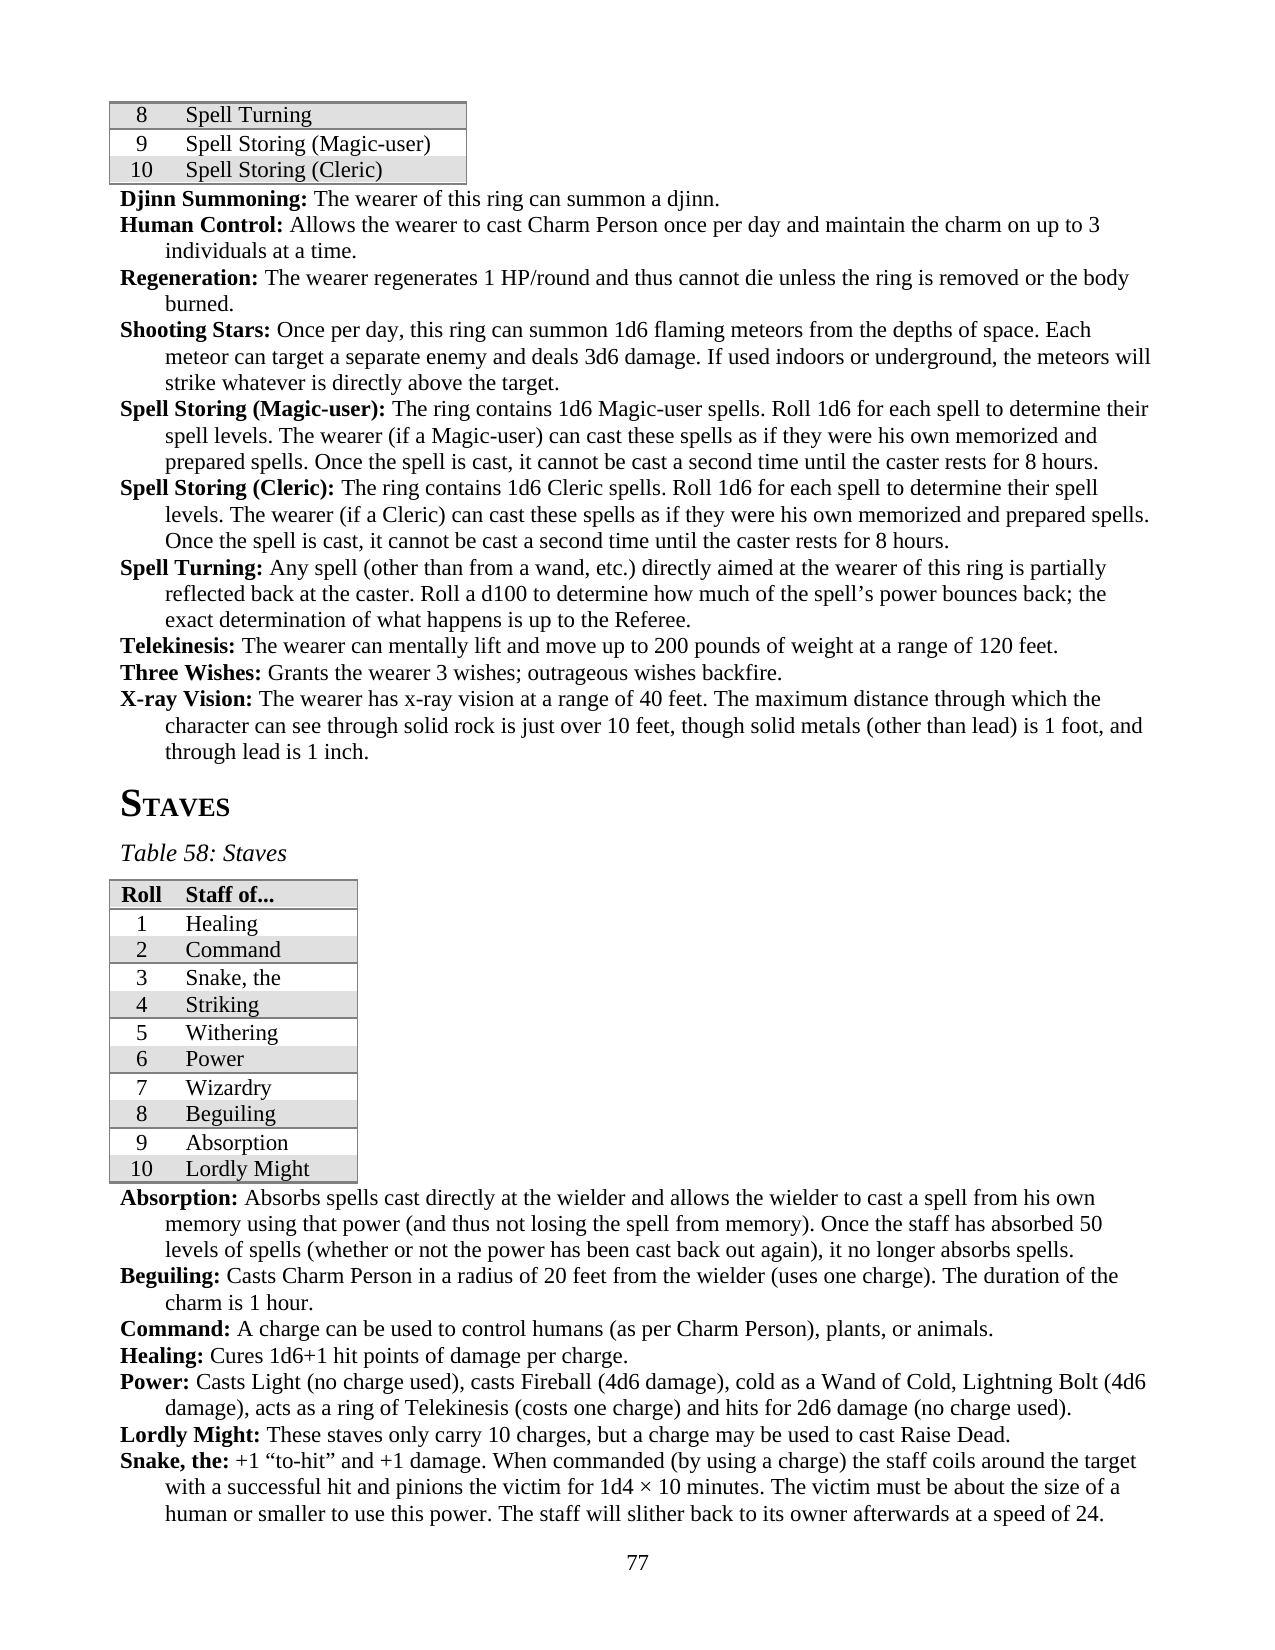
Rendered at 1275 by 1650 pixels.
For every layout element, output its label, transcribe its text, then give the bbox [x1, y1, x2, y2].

table_cell 9 [110, 1129, 174, 1155]
list Power: Casts Light (no charge used), casts Fireball (4d6 damage), cold as a Wand of Cold, Lightning Bolt (4d6 damage), acts as a ring of Telekinesis (costs one charge) and hits for 2d6 damage (no charge used). [120, 1368, 1155, 1421]
list Human Control: Allows the wearer to cast Charm Person once per day and maintain the charm on up to 3 individuals at a time. [120, 211, 1155, 264]
table_header Roll [110, 881, 174, 907]
list Spell Storing (Magic-user): The ring contains 1d6 Magic-user spells. Roll 1d6 for each spell to determine their spell levels. The wearer (if a Magic-user) can cast these spells as if they were his own memorized and prepared spells. Once the spell is cast, it cannot be cast a second time until the caster rests for 8 hours. [120, 395, 1155, 474]
list Spell Turning: Any spell (other than from a wand, etc.) directly aimed at the wearer of this ring is partially reflected back at the caster. Roll a d100 to determine how much of the spell’s power bounces back; the exact determination of what happens is up to the Referee. [120, 553, 1155, 633]
table_cell 8 [110, 104, 174, 128]
table_cell Beguiling [174, 1100, 357, 1127]
table_cell 3 [110, 964, 174, 991]
table_cell 9 [110, 130, 174, 156]
list Beguiling: Casts Charm Person in a radius of 20 feet from the wielder (uses one charge). The duration of the charm is 1 hour. [120, 1263, 1155, 1315]
table_cell Healing [174, 910, 357, 936]
list Djinn Summoning: The wearer of this ring can summon a djinn. [120, 184, 1155, 211]
table_cell 2 [110, 936, 174, 962]
list Snake, the: +1 “to-hit” and +1 damage. When commanded (by using a charge) the staff coils around the target with a successful hit and pinions the victim for 1d4 × 10 minutes. The victim must be about the size of a human or smaller to use this power. The staff will slither back to its owner afterwards at a speed of 24. [120, 1447, 1155, 1526]
list Command: A charge can be used to control humans (as per Charm Person), plants, or animals. [120, 1315, 1155, 1342]
table_cell 7 [110, 1074, 174, 1100]
table_cell 4 [110, 991, 174, 1017]
table_cell Striking [174, 991, 357, 1017]
table_cell 6 [110, 1046, 174, 1072]
table_cell Spell Storing (Magic-user) [174, 130, 466, 156]
table_cell 5 [110, 1019, 174, 1046]
table_cell Spell Storing (Cleric) [174, 156, 466, 182]
table_cell 10 [110, 156, 174, 182]
subtitle Staves [120, 779, 1155, 825]
table_cell Spell Turning [174, 104, 466, 128]
list Regeneration: The wearer regenerates 1 HP/round and thus cannot die unless the ring is removed or the body burned. [120, 264, 1155, 316]
text Table 58: Staves [120, 838, 1155, 867]
table_header Staff of... [174, 881, 357, 907]
table_cell 10 [110, 1155, 174, 1181]
list X-ray Vision: The wearer has x-ray vision at a range of 40 feet. The maximum distance through which the character can see through solid rock is just over 10 feet, though solid metals (other than lead) is 1 foot, and through lead is 1 inch. [120, 685, 1155, 764]
list Shooting Stars: Once per day, this ring can summon 1d6 flaming meteors from the depths of space. Each meteor can target a separate enemy and deals 3d6 damage. If used indoors or underground, the meteors will strike whatever is directly above the target. [120, 316, 1155, 395]
table_cell 8 [110, 1100, 174, 1127]
list Spell Storing (Cleric): The ring contains 1d6 Cleric spells. Roll 1d6 for each spell to determine their spell levels. The wearer (if a Cleric) can cast these spells as if they were his own memorized and prepared spells. Once the spell is cast, it cannot be cast a second time until the caster rests for 8 hours. [120, 474, 1155, 553]
list Healing: Cures 1d6+1 hit points of damage per charge. [120, 1342, 1155, 1368]
list Three Wishes: Grants the wearer 3 wishes; outrageous wishes backfire. [120, 659, 1155, 685]
list Telekinesis: The wearer can mentally lift and move up to 200 pounds of weight at a range of 120 feet. [120, 633, 1155, 659]
list Absorption: Absorbs spells cast directly at the wielder and allows the wielder to cast a spell from his own memory using that power (and thus not losing the spell from memory). Once the staff has absorbed 50 levels of spells (whether or not the power has been cast back out again), it no longer absorbs spells. [120, 1183, 1155, 1263]
table_cell Snake, the [174, 964, 357, 991]
table_cell Absorption [174, 1129, 357, 1155]
table_cell Power [174, 1046, 357, 1072]
table_cell Wizardry [174, 1074, 357, 1100]
table_cell Withering [174, 1019, 357, 1046]
table_cell Lordly Might [174, 1155, 357, 1181]
list Lordly Might: These staves only carry 10 charges, but a charge may be used to cast Raise Dead. [120, 1421, 1155, 1447]
table_cell Command [174, 936, 357, 962]
table_cell 1 [110, 910, 174, 936]
